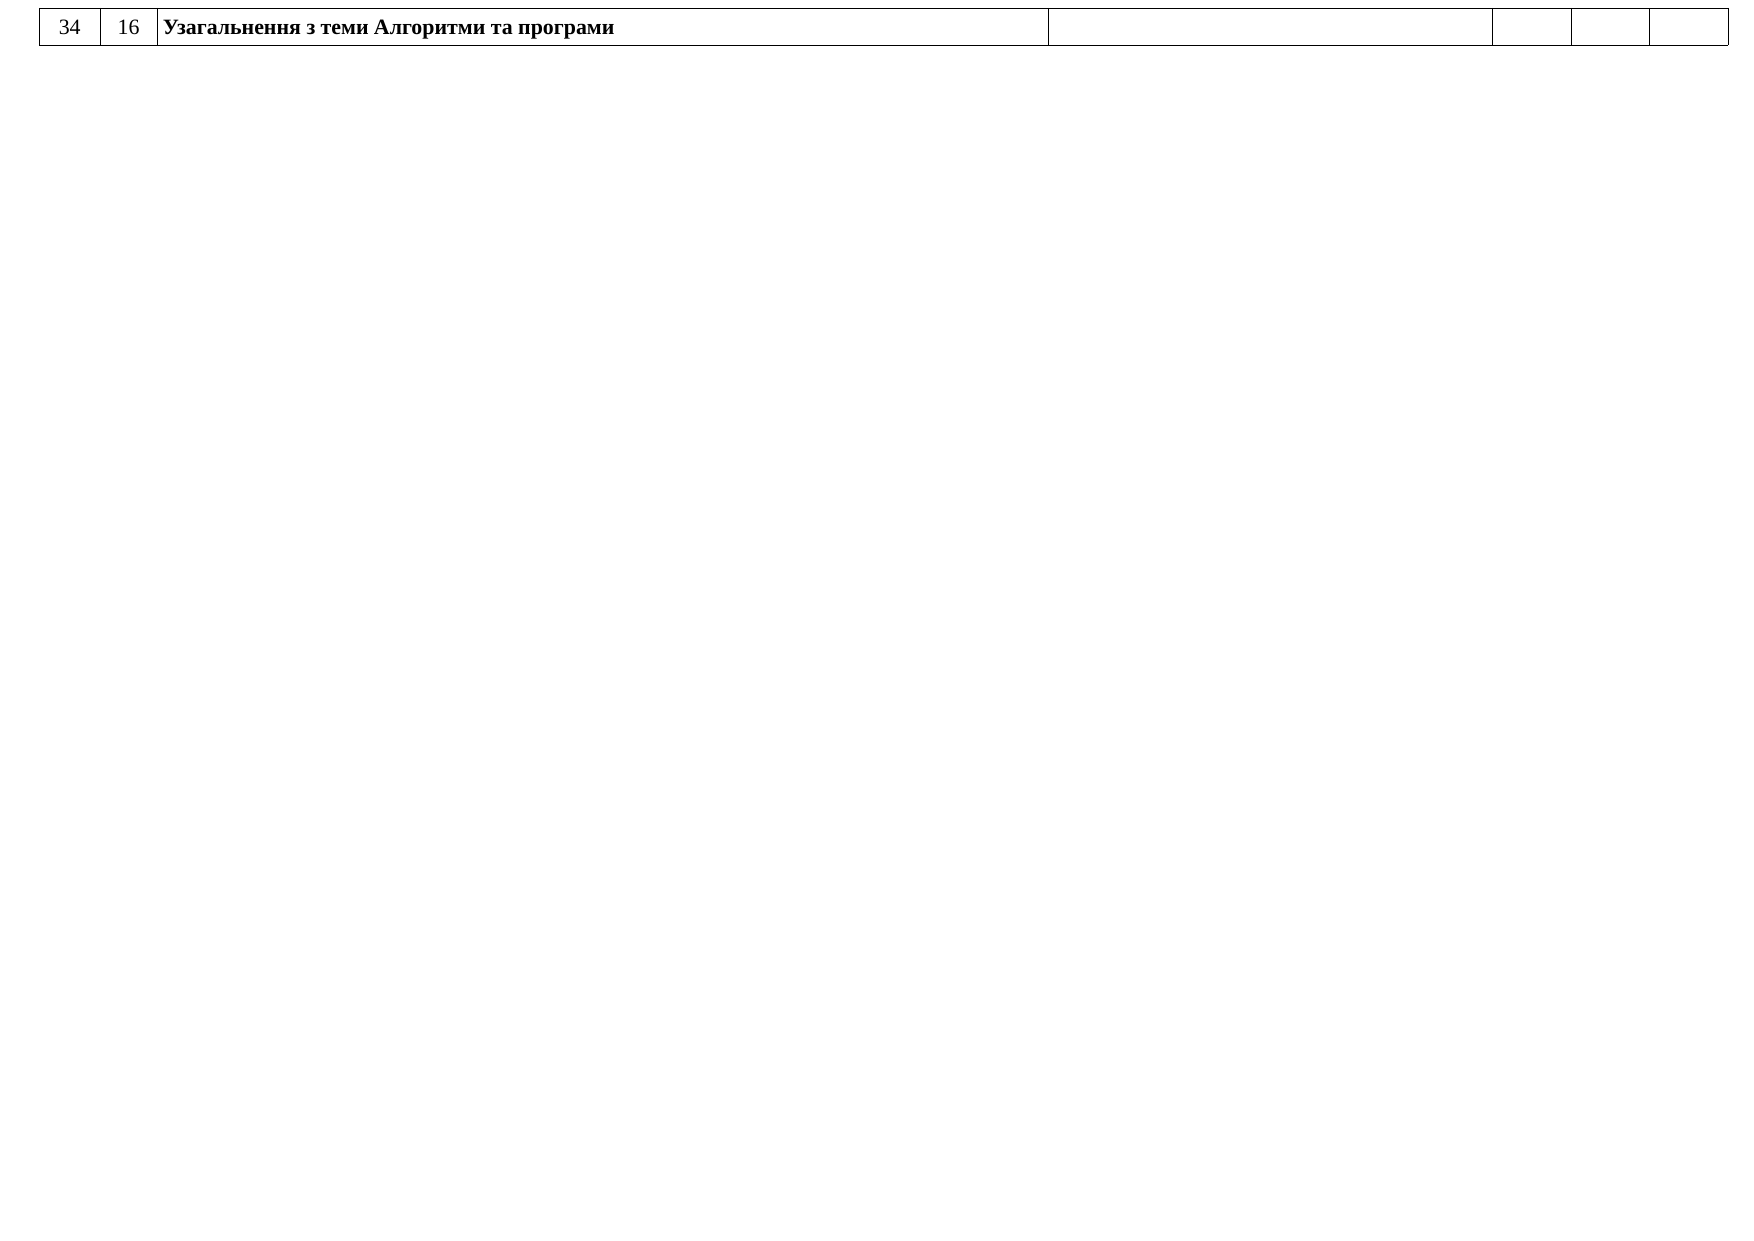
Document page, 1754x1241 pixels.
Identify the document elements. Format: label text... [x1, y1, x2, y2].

table_cell [1650, 9, 1728, 44]
table_cell [1049, 9, 1492, 44]
table_cell 16 [101, 9, 157, 44]
table_cell [1493, 9, 1571, 44]
table_cell 34 [40, 9, 100, 44]
table_cell [1572, 9, 1649, 44]
table_cell Узагальнення з теми Алгоритми та програми [158, 9, 1048, 44]
